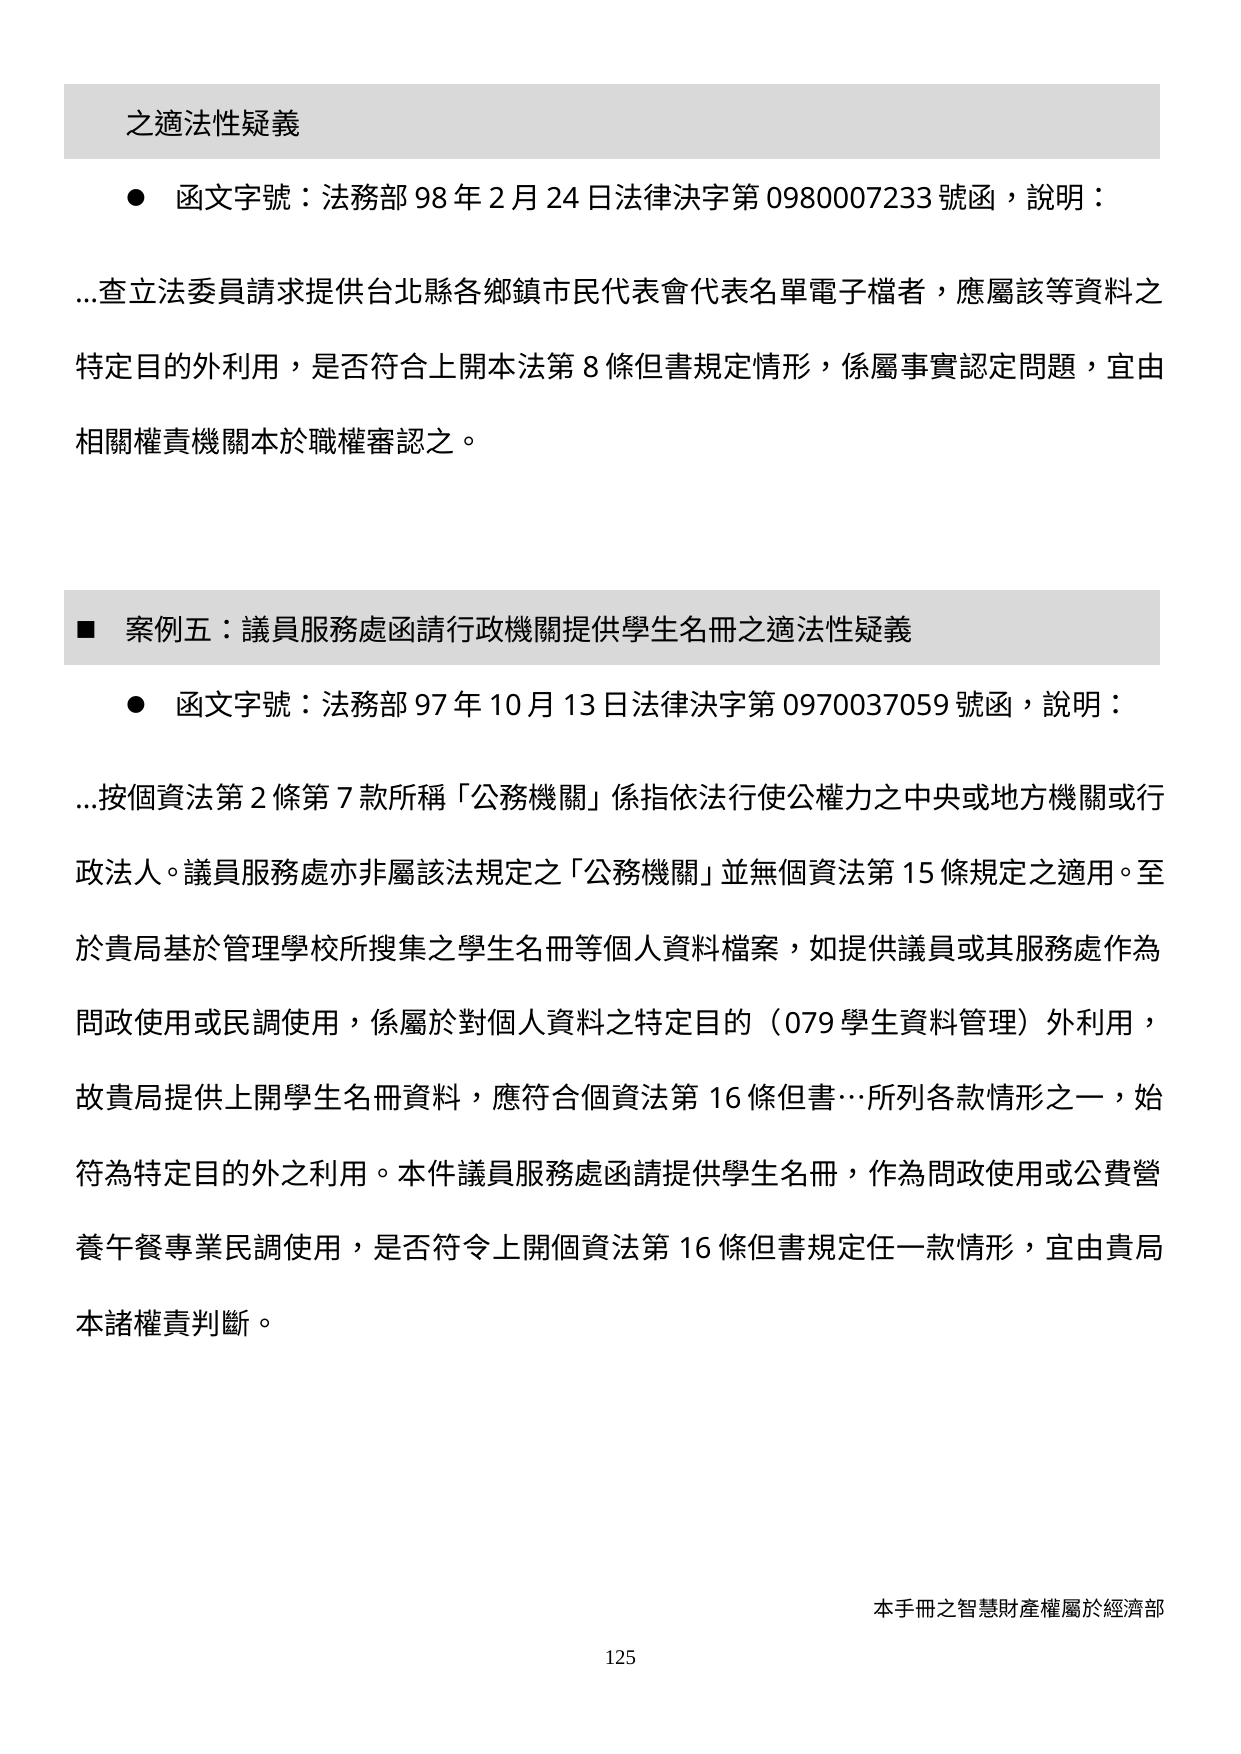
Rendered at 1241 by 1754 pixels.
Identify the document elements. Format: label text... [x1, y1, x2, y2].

table_header 案例五：議員服務處函請行政機關提供學生名冊之適法性疑義 [64, 590, 1160, 665]
text …按個資法第2條第7款所稱「公務機關」係指依法行使公權力之中央或地方機關或行政法人。議員服務處亦非屬該法規定之「公務機關」並無個資法第15條規定之適用。至於貴局基於管理學校所搜集之學生名冊等個人資料檔案，如提供議員或其服務處作為問政使用或民調使用，係屬於對個人資料之特定目的（079學生資料管理）外利用，故貴局提供上開學生名冊資料，應符合個資法第16條但書…所列各款情形之一，始符為特定目的外之利用。本件議員服務處函請提供學生名冊，作為問政使用或公費營養午餐專業民調使用，是否符令上開個資法第16條但書規定任一款情形，宜由貴局本諸權責判斷。 [75, 759, 1165, 1359]
list 函文字號：法務部98年2月24日法律決字第0980007233號函，說明： [125, 159, 1165, 234]
table_header 之適法性疑義 [64, 84, 1160, 159]
text …查立法委員請求提供台北縣各鄉鎮市民代表會代表名單電子檔者，應屬該等資料之特定目的外利用，是否符合上開本法第8條但書規定情形，係屬事實認定問題，宜由相關權責機關本於職權審認之。 [75, 253, 1165, 478]
list 函文字號：法務部97年10月13日法律決字第0970037059號函，說明： [125, 665, 1165, 740]
